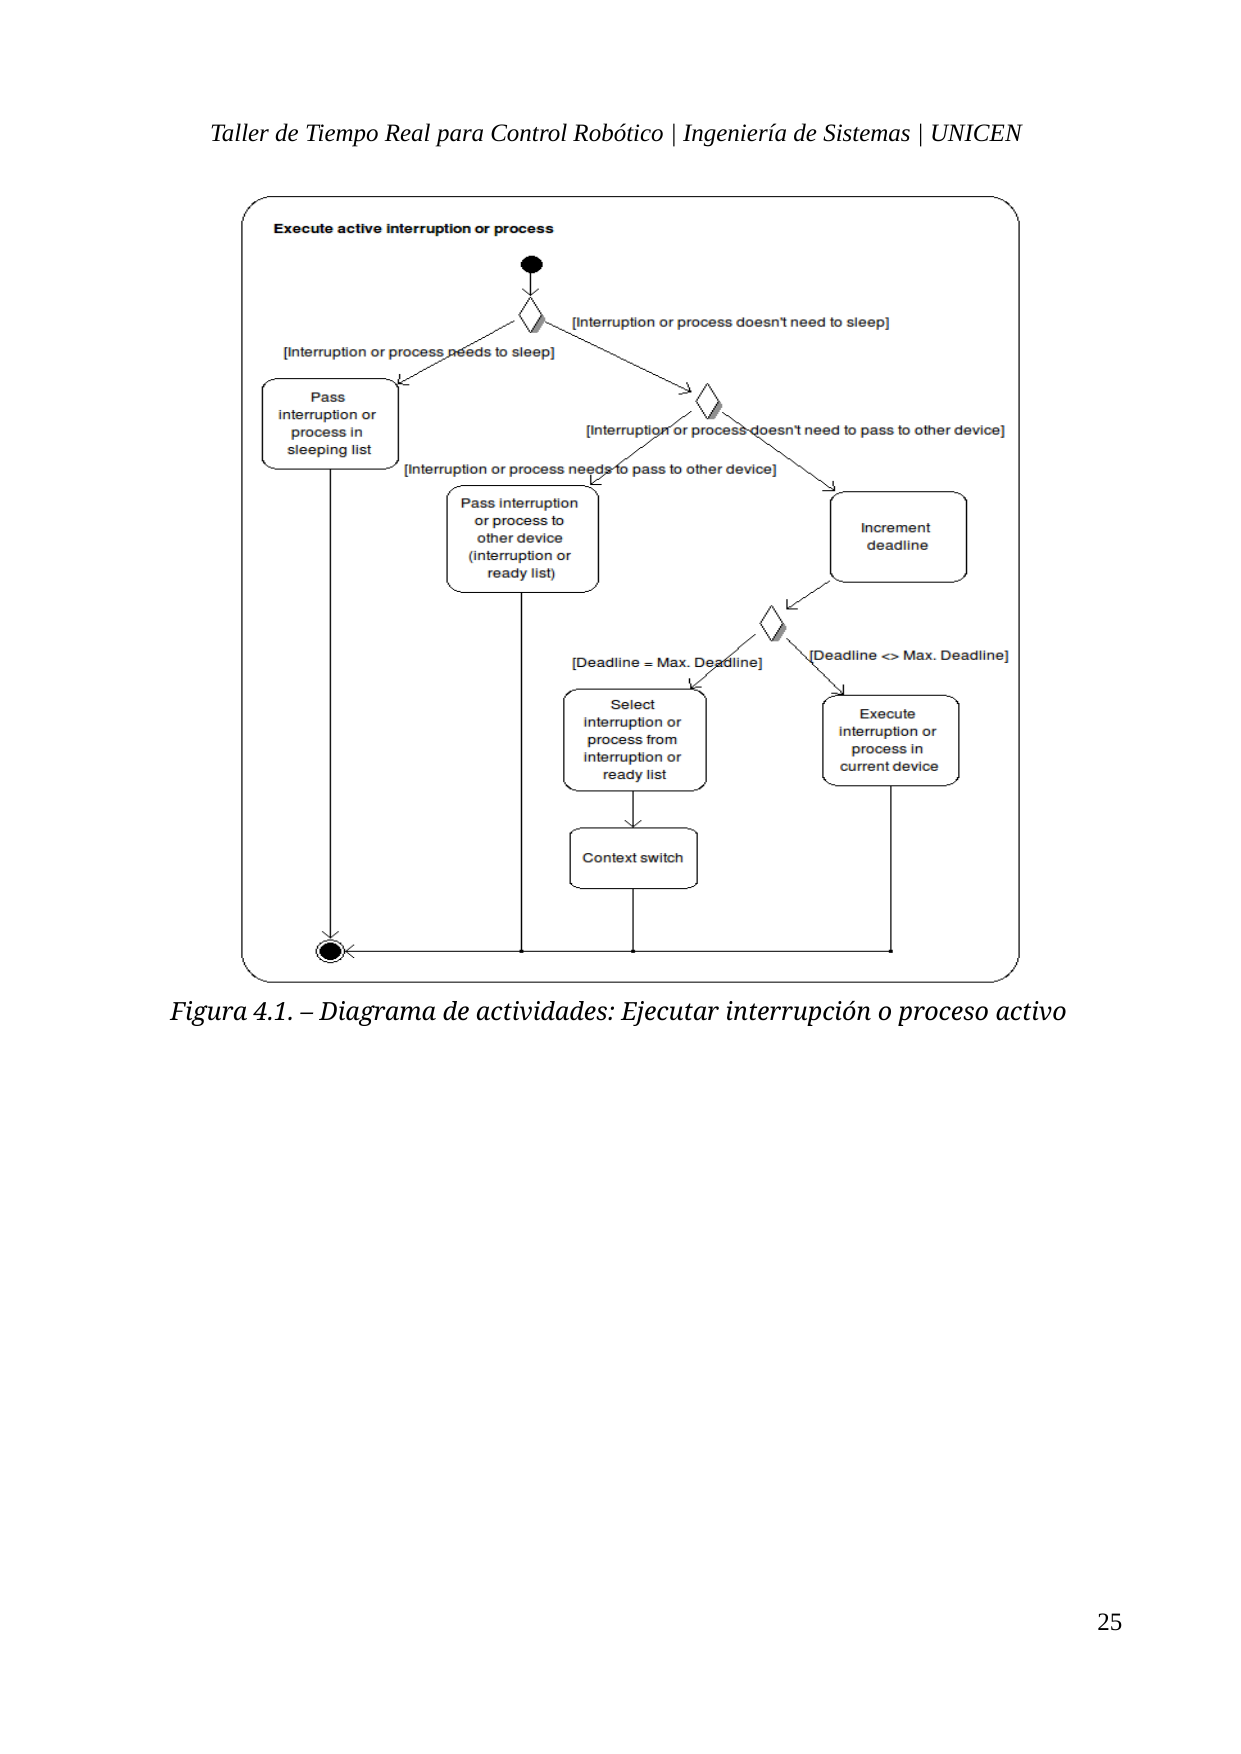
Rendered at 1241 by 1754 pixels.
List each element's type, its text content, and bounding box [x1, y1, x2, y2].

picture [226, 192, 1034, 994]
text Figura 4.1. – Diagrama de actividades: Ejecutar interrupción o proceso activo [118, 176, 1122, 1028]
